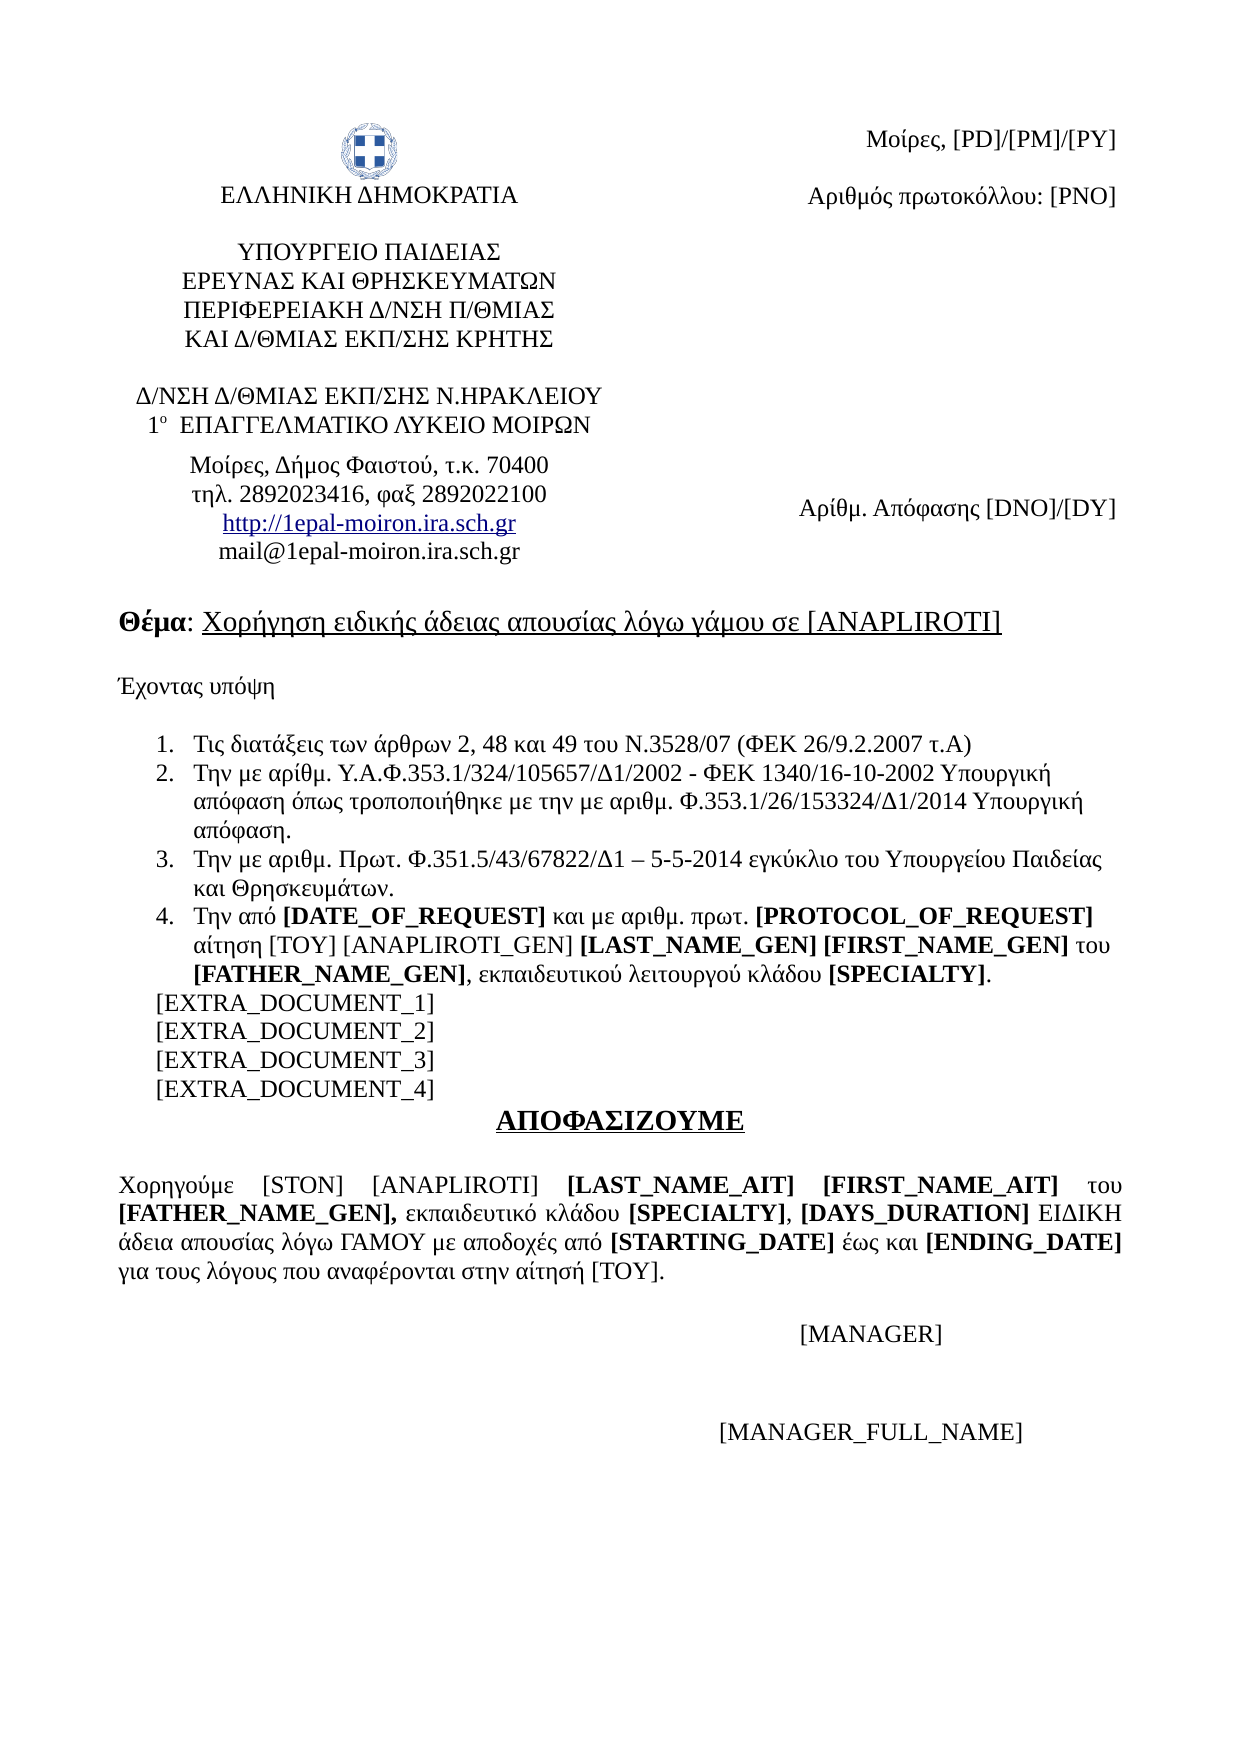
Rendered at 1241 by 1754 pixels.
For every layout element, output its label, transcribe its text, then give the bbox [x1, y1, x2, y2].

picture [341, 123, 398, 180]
table_cell [MANAGER_FULL_NAME] [620, 1383, 1122, 1451]
table_header ΕΛΛΗΝΙΚΗ ΔΗΜΟΚΡΑΤΙΑ ΥΠΟΥΡΓΕΙΟ ΠΑΙΔΕΙΑΣ ΕΡΕΥΝΑΣ ΚΑΙ ΘΡΗΣΚΕΥΜΑΤΩΝ ΠΕΡΙΦΕΡΕΙΑΚΗ Δ/ΝΣΗ Π/ΘΜΙΑΣ ΚΑΙ Δ/ΘΜΙΑΣ ΕΚΠ/ΣΗΣ ΚΡΗΤΗΣ Δ/ΝΣΗ Δ/ΘΜΙΑΣ ΕΚΠ/ΣΗΣ Ν.ΗΡΑΚΛΕΙΟΥ 1ο ΕΠΑΓΓΕΛΜΑΤΙΚΟ ΛΥΚΕΙΟ ΜΟΙΡΩΝ [118, 118, 620, 444]
list Τις διατάξεις των άρθρων 2, 48 και 49 του Ν.3528/07 (ΦΕΚ 26/9.2.2007 τ.Α) [156, 729, 1122, 758]
table_header [MANAGER] [620, 1314, 1122, 1382]
list Την με αριθμ. Πρωτ. Φ.351.5/43/67822/Δ1 – 5-5-2014 εγκύκλιο του Υπουργείου Παιδείας και Θρησκευμάτων. [156, 844, 1122, 901]
table_header [118, 1314, 620, 1382]
table_header Μοίρες, [PD]/[PM]/[PY] Aριθμός πρωτοκόλλου: [PNO] [620, 118, 1122, 444]
text Θέμα: Χορήγηση ειδικής άδειας απουσίας λόγω γάμου σε [ANAPLIROTI] [118, 604, 1122, 638]
table_cell [118, 1383, 620, 1451]
table_cell Αρίθμ. Απόφασης [DNO]/[DY] [620, 444, 1122, 571]
text Έχοντας υπόψη [118, 671, 1122, 700]
list Την με αρίθμ. Υ.Α.Φ.353.1/324/105657/Δ1/2002 - ΦΕΚ 1340/16-10-2002 Υπουργική απόφαση όπως τροποποιήθηκε με την με αριθμ. Φ.353.1/26/153324/Δ1/2014 Υπουργική απόφαση. [156, 758, 1122, 844]
text [EXTRA_DOCUMENT_2] [118, 1016, 1122, 1045]
text ΑΠΟΦΑΣΙΖΟΥΜΕ [118, 1103, 1122, 1136]
list Την από [DATE_OF_REQUEST] και με αριθμ. πρωτ. [PROTOCOL_OF_REQUEST] αίτηση [TOY] [ANAPLIROTI_GEN] [LAST_NAME_GEN] [FIRST_NAME_GEN] του [FATHER_NAME_GEN], εκπαιδευτικού λειτουργού κλάδου [SPECIALTY]. [156, 901, 1122, 988]
text [EXTRA_DOCUMENT_3] [118, 1045, 1122, 1074]
text [EXTRA_DOCUMENT_4] [118, 1074, 1122, 1103]
text [EXTRA_DOCUMENT_1] [118, 988, 1122, 1016]
text Χορηγούμε [STON] [ANAPLIROTI] [LAST_NAME_AIT] [FIRST_NAME_AIT] του [FATHER_NAME_GEN], εκπαιδευτικό κλάδου [SPECIALTY], [DAYS_DURATION] ΕΙΔΙΚΗ άδεια απουσίας λόγω ΓΑΜΟΥ με αποδοχές από [STARTING_DATE] έως και [ENDING_DATE] για τους λόγους που αναφέρονται στην αίτησή [TOY]. [118, 1170, 1122, 1285]
table_cell Μοίρες, Δήμος Φαιστού, τ.κ. 70400 τηλ. 2892023416, φαξ 2892022100 http://1epal-moiron.ira.sch.gr mail@1epal-moiron.ira.sch.gr [118, 444, 620, 571]
